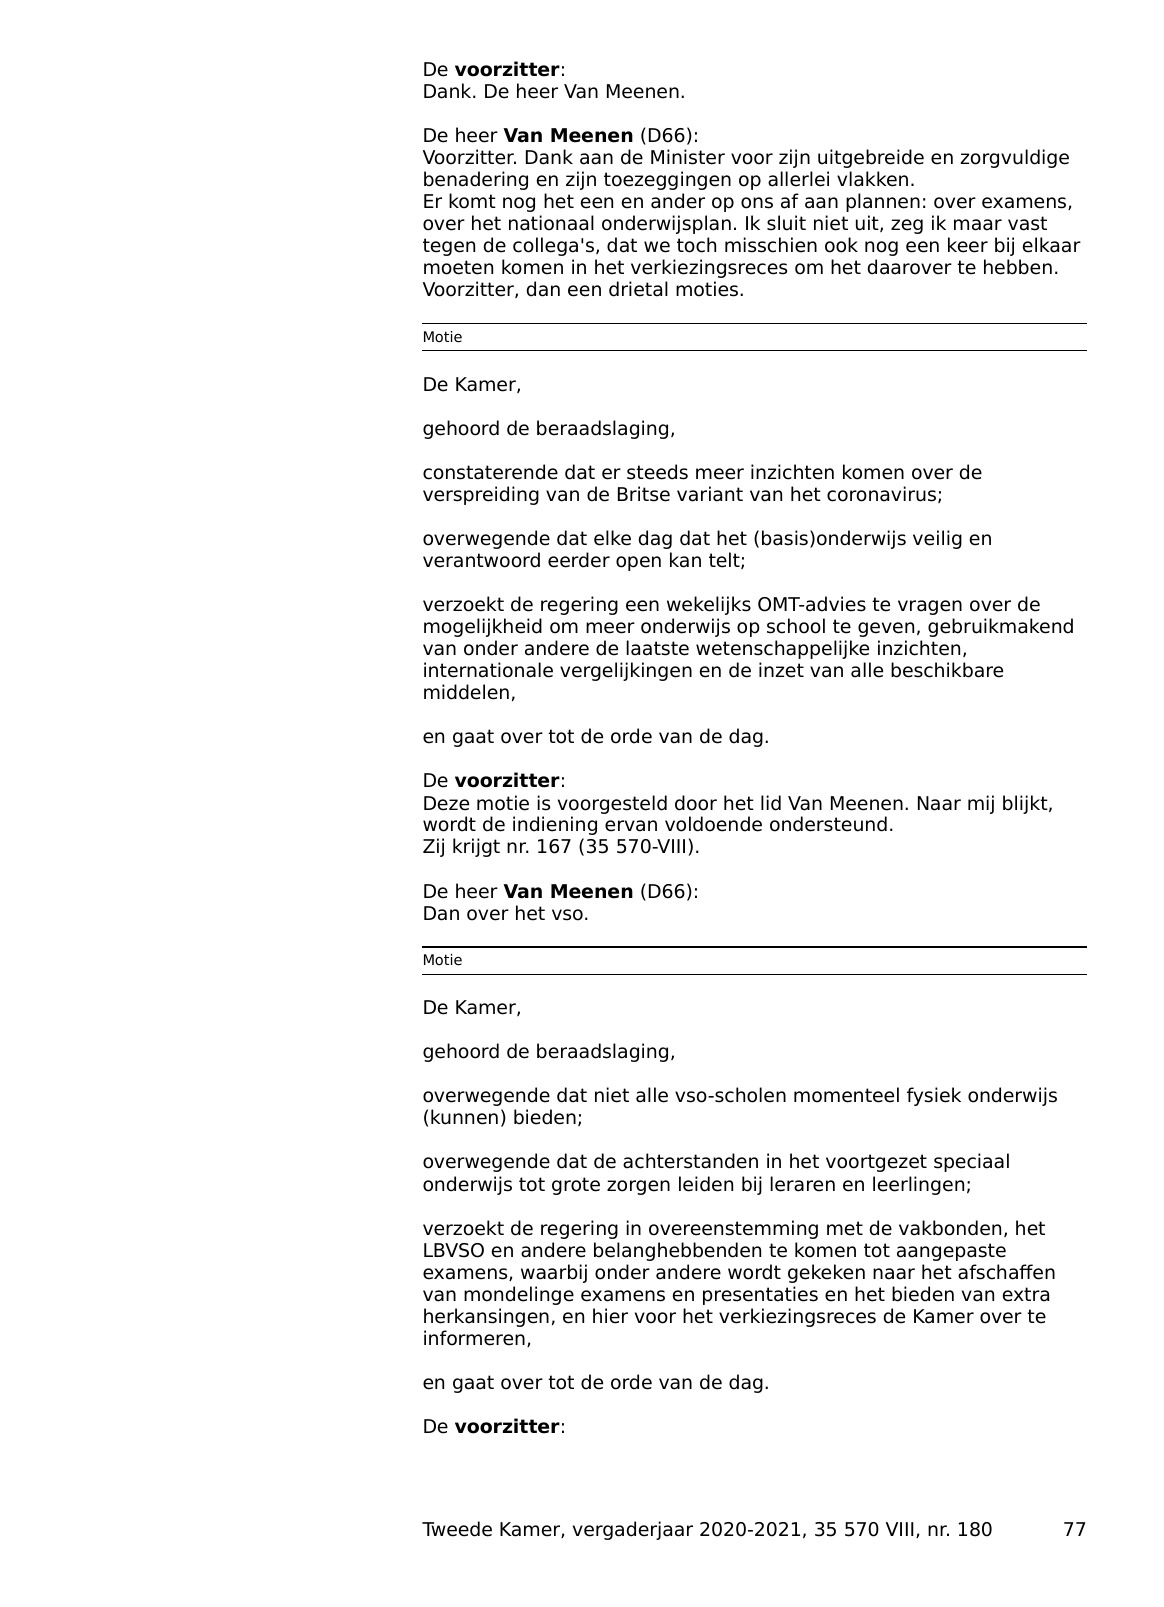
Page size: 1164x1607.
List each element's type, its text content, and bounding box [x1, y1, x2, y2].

text Er komt nog het een en ander op ons af aan plannen: over examens, over het nationaal onderwijsplan. Ik sluit niet uit, zeg ik maar vast tegen de collega's, dat we toch misschien ook nog een keer bij elkaar moeten komen in het verkiezingsreces om het daarover te hebben. [422, 191, 1087, 279]
text De Kamer, [422, 373, 1087, 396]
text gehoord de beraadslaging, [422, 418, 1087, 440]
table_header Motie [422, 948, 1087, 974]
text Dank. De heer Van Meenen. [422, 81, 1087, 103]
text verzoekt de regering een wekelijks OMT-advies te vragen over de mogelijkheid om meer onderwijs op school te geven, gebruikmakend van onder andere de laatste wetenschappelijke inzichten, internationale vergelijkingen en de inzet van alle beschikbare middelen, [422, 594, 1087, 704]
text De Kamer, [422, 997, 1087, 1019]
text verzoekt de regering in overeenstemming met de vakbonden, het LBVSO en andere belanghebbenden te komen tot aangepaste examens, waarbij onder andere wordt gekeken naar het afschaffen van mondelinge examens en presentaties en het bieden van extra herkansingen, en hier voor het verkiezingsreces de Kamer over te informeren, [422, 1218, 1087, 1349]
text De voorzitter: [422, 770, 1087, 792]
text Deze motie is voorgesteld door het lid Van Meenen. Naar mij blijkt, wordt de indiening ervan voldoende ondersteund. [422, 792, 1087, 836]
text De voorzitter: [422, 1416, 1087, 1438]
text overwegende dat de achterstanden in het voortgezet speciaal onderwijs tot grote zorgen leiden bij leraren en leerlingen; [422, 1151, 1087, 1195]
text Zij krijgt nr. 167 (35 570-VIII). [422, 836, 1087, 858]
text De heer Van Meenen (D66): [422, 881, 1087, 902]
text en gaat over tot de orde van de dag. [422, 726, 1087, 748]
text gehoord de beraadslaging, [422, 1041, 1087, 1063]
text De voorzitter: [422, 59, 1087, 81]
text Voorzitter. Dank aan de Minister voor zijn uitgebreide en zorgvuldige benadering en zijn toezeggingen op allerlei vlakken. [422, 147, 1087, 191]
text en gaat over tot de orde van de dag. [422, 1372, 1087, 1394]
text De heer Van Meenen (D66): [422, 125, 1087, 147]
text Voorzitter, dan een drietal moties. [422, 279, 1087, 301]
text overwegende dat niet alle vso-scholen momenteel fysiek onderwijs (kunnen) bieden; [422, 1085, 1087, 1129]
table_header Motie [422, 324, 1087, 350]
text constaterende dat er steeds meer inzichten komen over de verspreiding van de Britse variant van het coronavirus; [422, 462, 1087, 506]
text Dan over het vso. [422, 902, 1087, 924]
text overwegende dat elke dag dat het (basis)onderwijs veilig en verantwoord eerder open kan telt; [422, 528, 1087, 572]
